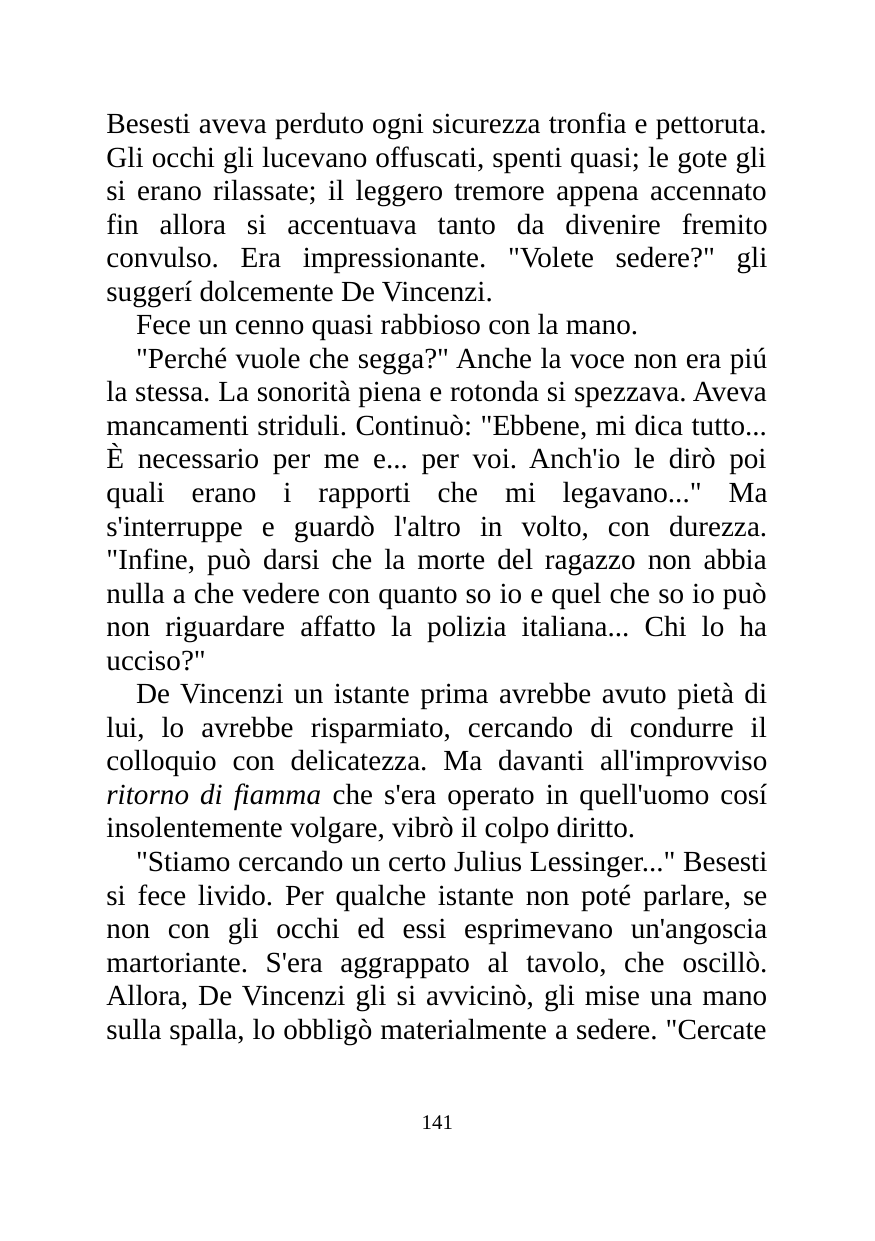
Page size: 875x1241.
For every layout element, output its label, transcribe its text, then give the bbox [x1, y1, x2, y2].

text De Vincenzi un istante prima avrebbe avuto pietà di lui, lo avrebbe risparmiato, cercando di condurre il colloquio con delicatezza. Ma davanti all'improvviso ritorno di fiamma che s'era operato in quell'uomo cosí insolentemente volgare, vibrò il colpo diritto. [106, 676, 768, 844]
text Besesti aveva perduto ogni sicurezza tronfia e pettoruta. Gli occhi gli lucevano offuscati, spenti quasi; le gote gli si erano rilassate; il leggero tremore appena accennato fin allora si accentuava tanto da divenire fremito convulso. Era impressionante. "Volete sedere?" gli suggerí dolcemente De Vincenzi. [106, 106, 768, 307]
text Fece un cenno quasi rabbioso con la mano. [106, 307, 768, 341]
text "Stiamo cercando un certo Julius Lessinger..." Besesti si fece livido. Per qualche istante non poté parlare, se non con gli occhi ed essi esprimevano un'angoscia martoriante. S'era aggrappato al tavolo, che oscillò. Allora, De Vincenzi gli si avvicinò, gli mise una mano sulla spalla, lo obbligò materialmente a sedere. "Cercate [106, 844, 768, 1045]
text "Perché vuole che segga?" Anche la voce non era piú la stessa. La sonorità piena e rotonda si spezzava. Aveva mancamenti striduli. Continuò: "Ebbene, mi dica tutto... È necessario per me e... per voi. Anch'io le dirò poi quali erano i rapporti che mi legavano..." Ma s'interruppe e guardò l'altro in volto, con durezza. "Infine, può darsi che la morte del ragazzo non abbia nulla a che vedere con quanto so io e quel che so io può non riguardare affatto la polizia italiana... Chi lo ha ucciso?" [106, 341, 768, 676]
